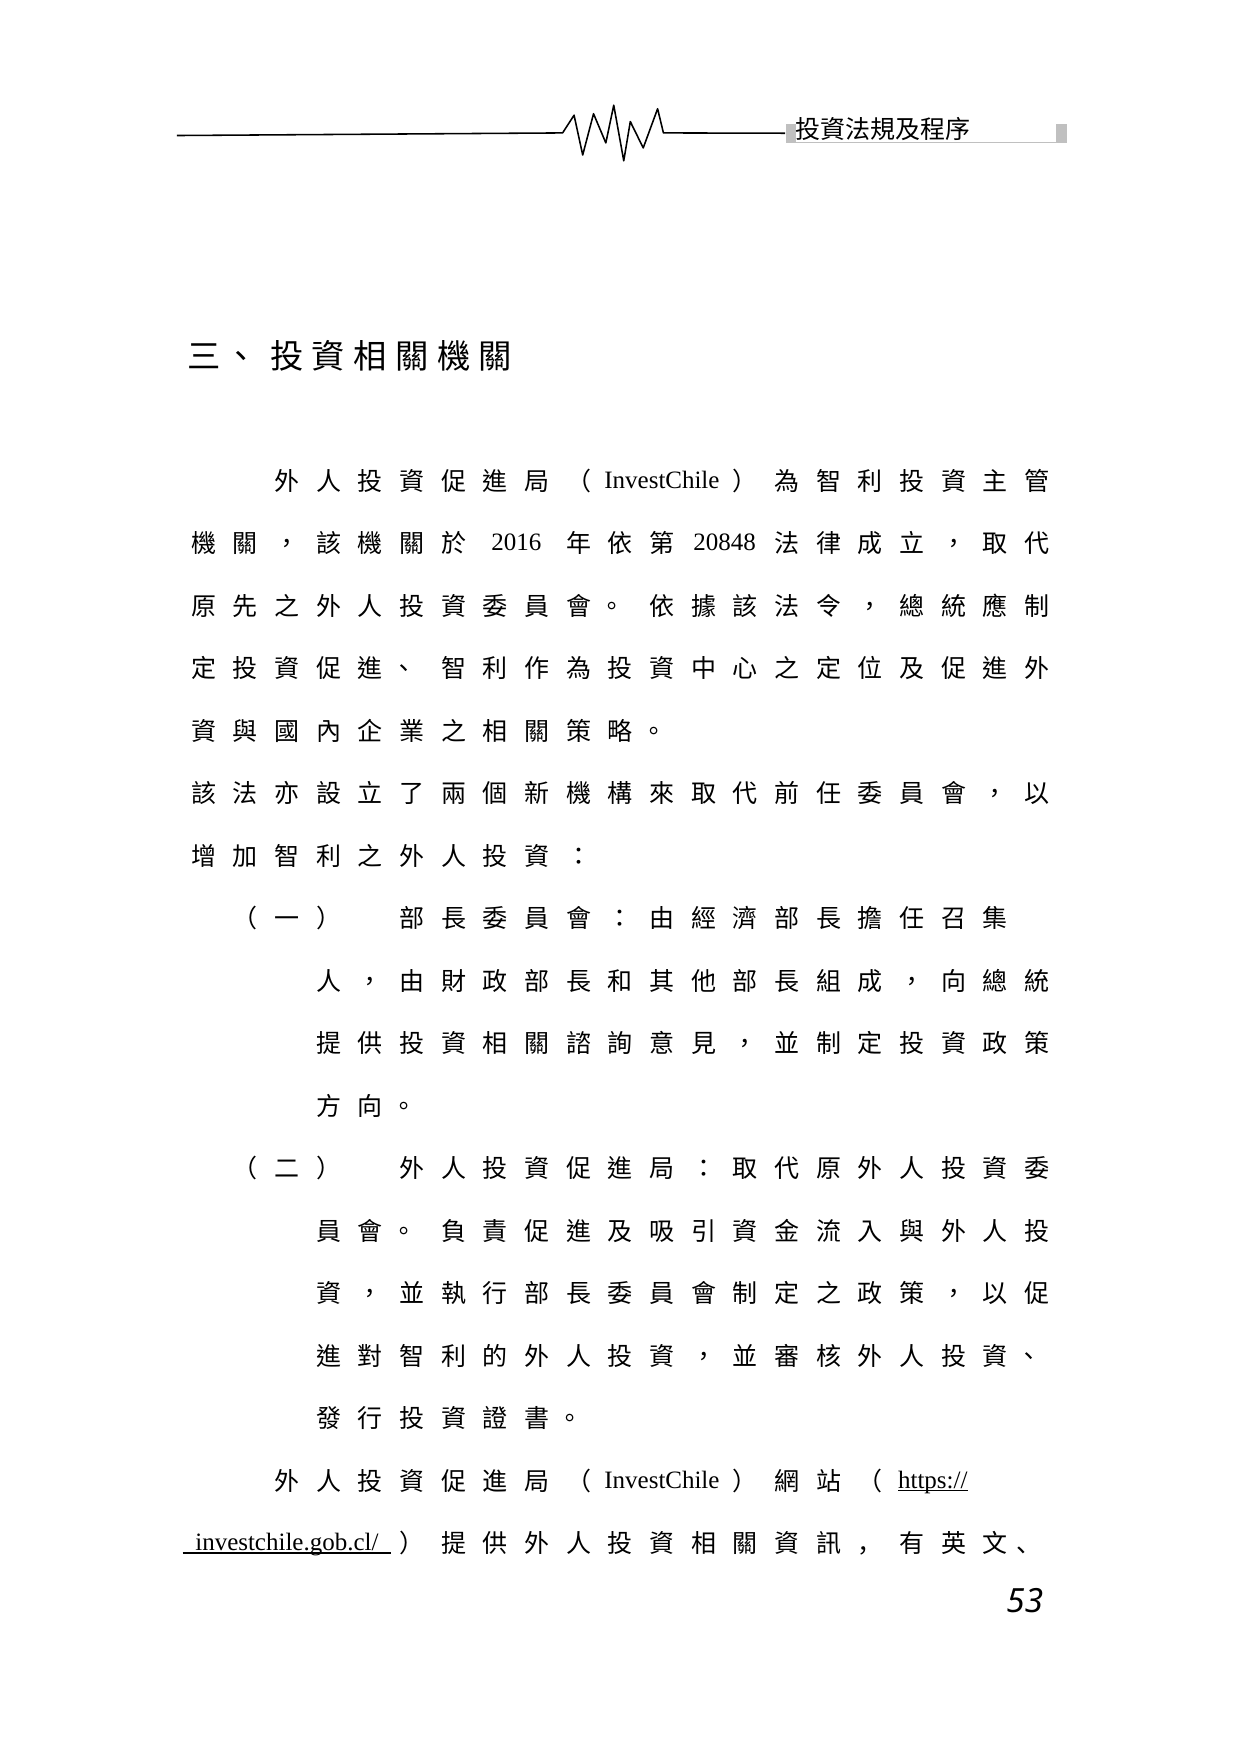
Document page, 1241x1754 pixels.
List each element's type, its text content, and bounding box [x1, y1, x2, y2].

text 外人投資促進局（InvestChile）網站（https://investchile.gob.cl/）提供外人投資相關資訊，有英文、 [183, 1438, 1058, 1563]
text 三、投資相關機關 [183, 313, 1058, 375]
text （一） 部長委員會：由經濟部長擔任召集人，由財政部長和其他部長組成，向總統提供投資相關諮詢意見，並制定投資政策方向。 [207, 875, 1058, 1125]
text 該法亦設立了兩個新機構來取代前任委員會，以增加智利之外人投資： [183, 750, 1058, 875]
text （二） 外人投資促進局：取代原外人投資委員會。負責促進及吸引資金流入與外人投資，並執行部長委員會制定之政策，以促進對智利的外人投資，並審核外人投資、發行投資證書。 [207, 1125, 1058, 1438]
text 外人投資促進局（InvestChile）為智利投資主管機關，該機關於2016年依第20848法律成立，取代原先之外人投資委員會。依據該法令，總統應制定投資促進、智利作為投資中心之定位及促進外資與國內企業之相關策略。 [183, 438, 1058, 750]
